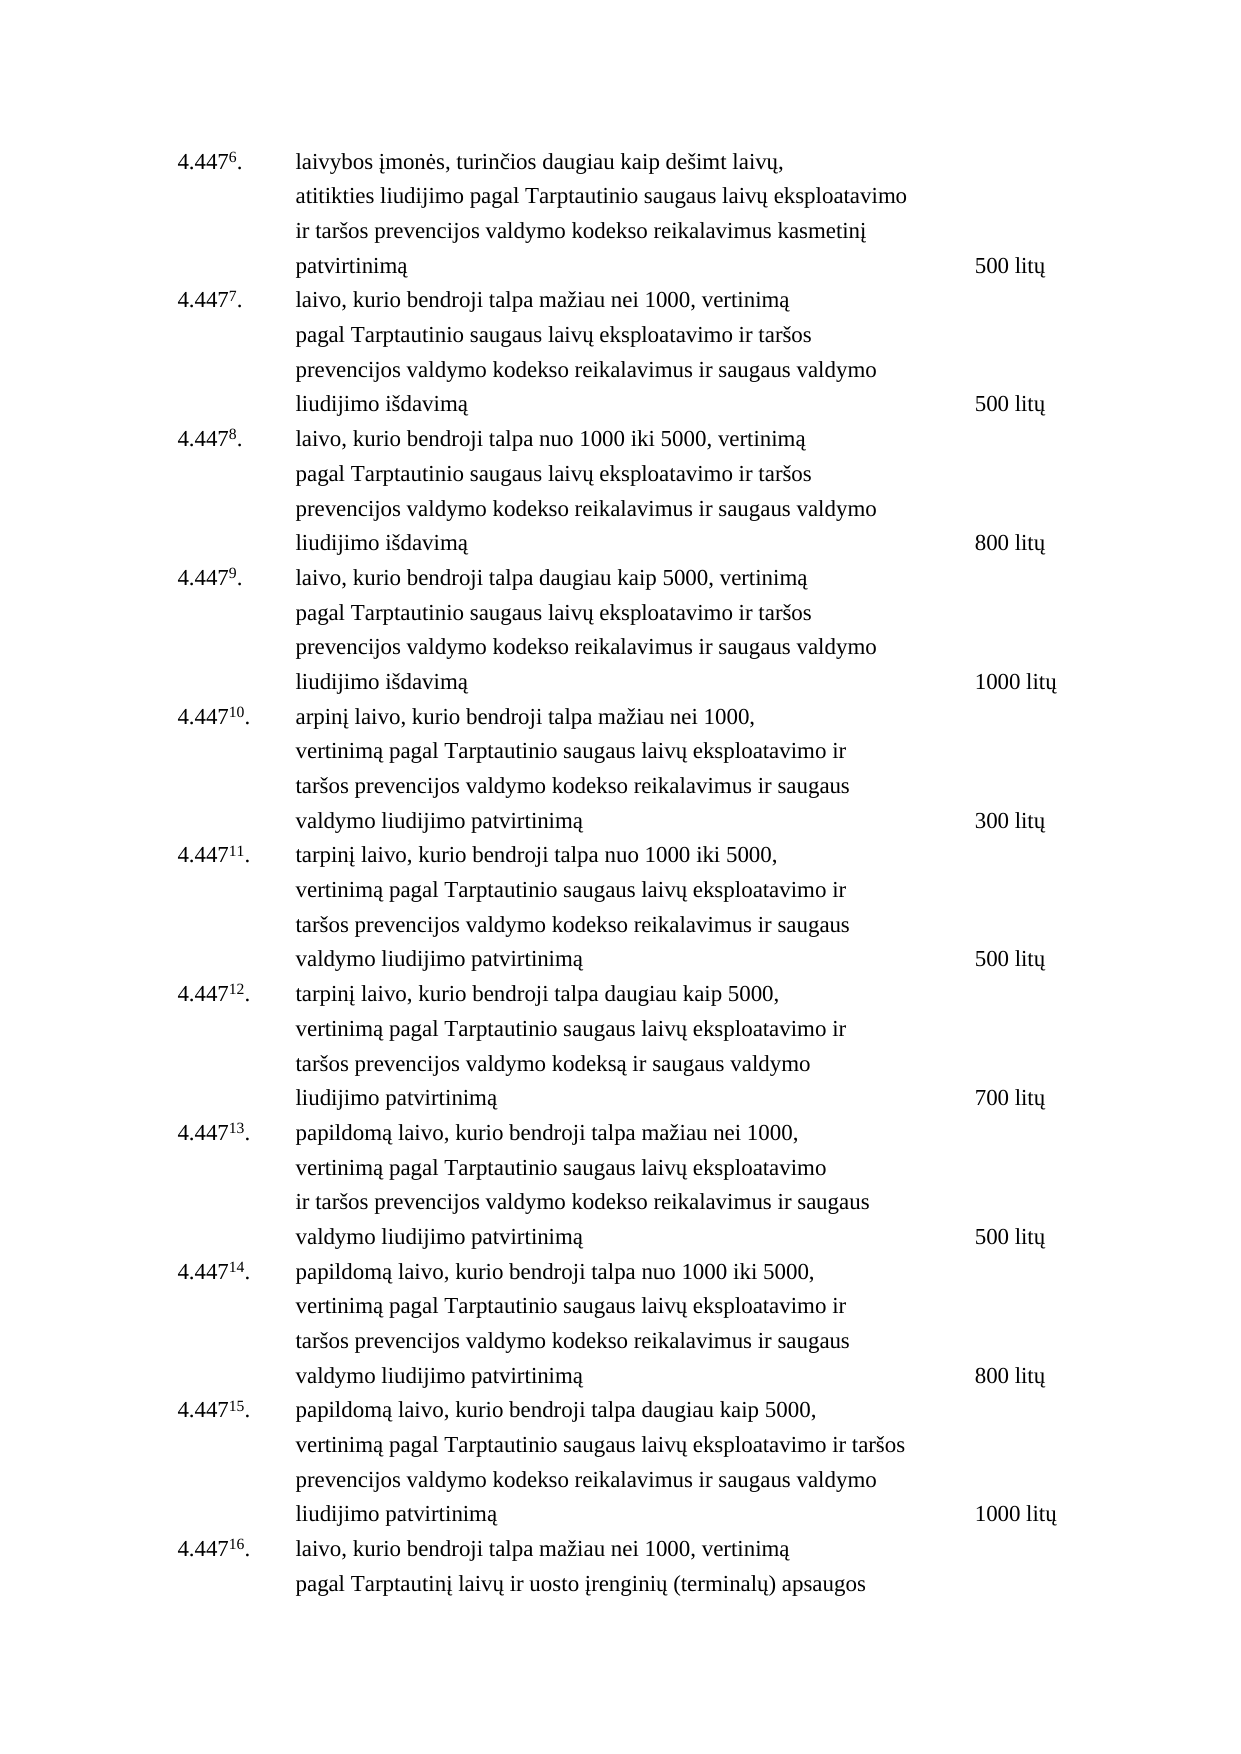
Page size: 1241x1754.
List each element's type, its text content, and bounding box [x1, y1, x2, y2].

text 4.4476. laivybos įmonės, turinčios daugiau kaip dešimt laivų, [177, 148, 1122, 174]
text 4.44716. laivo, kurio bendroji talpa mažiau nei 1000, vertinimą [177, 1535, 1122, 1562]
text 4.44711. tarpinį laivo, kurio bendroji talpa nuo 1000 iki 5000, [177, 841, 1122, 868]
text taršos prevencijos valdymo kodekso reikalavimus ir saugaus [295, 1327, 1122, 1353]
text ir taršos prevencijos valdymo kodekso reikalavimus ir saugaus [295, 1188, 1122, 1215]
text vertinimą pagal Tarptautinio saugaus laivų eksploatavimo [295, 1154, 1122, 1180]
text patvirtinimą 500 litų [295, 252, 1122, 278]
text prevencijos valdymo kodekso reikalavimus ir saugaus valdymo [295, 494, 1122, 521]
text valdymo liudijimo patvirtinimą 300 litų [295, 807, 1122, 833]
text liudijimo patvirtinimą 700 litų [295, 1084, 1122, 1111]
text 4.44712. tarpinį laivo, kurio bendroji talpa daugiau kaip 5000, [177, 980, 1122, 1007]
text vertinimą pagal Tarptautinio saugaus laivų eksploatavimo ir [295, 1292, 1122, 1319]
text liudijimo išdavimą 1000 litų [295, 668, 1122, 694]
text 4.4478. laivo, kurio bendroji talpa nuo 1000 iki 5000, vertinimą [177, 425, 1122, 452]
text vertinimą pagal Tarptautinio saugaus laivų eksploatavimo ir taršos [295, 1431, 1122, 1457]
text 4.44715. papildomą laivo, kurio bendroji talpa daugiau kaip 5000, [177, 1396, 1122, 1423]
text liudijimo išdavimą 800 litų [295, 529, 1122, 556]
text vertinimą pagal Tarptautinio saugaus laivų eksploatavimo ir [295, 737, 1122, 764]
text pagal Tarptautinio saugaus laivų eksploatavimo ir taršos [295, 321, 1122, 347]
text 4.44710. arpinį laivo, kurio bendroji talpa mažiau nei 1000, [177, 703, 1122, 729]
text taršos prevencijos valdymo kodekso reikalavimus ir saugaus [295, 911, 1122, 937]
text vertinimą pagal Tarptautinio saugaus laivų eksploatavimo ir [295, 1015, 1122, 1041]
text atitikties liudijimo pagal Tarptautinio saugaus laivų eksploatavimo [295, 182, 1122, 209]
text vertinimą pagal Tarptautinio saugaus laivų eksploatavimo ir [295, 876, 1122, 902]
text liudijimo patvirtinimą 1000 litų [295, 1501, 1122, 1527]
text pagal Tarptautinį laivų ir uosto įrenginių (terminalų) apsaugos [295, 1570, 1122, 1596]
text 4.44713. papildomą laivo, kurio bendroji talpa mažiau nei 1000, [177, 1119, 1122, 1145]
text valdymo liudijimo patvirtinimą 800 litų [295, 1362, 1122, 1388]
text valdymo liudijimo patvirtinimą 500 litų [295, 946, 1122, 972]
text taršos prevencijos valdymo kodeksą ir saugaus valdymo [295, 1049, 1122, 1076]
text pagal Tarptautinio saugaus laivų eksploatavimo ir taršos [295, 599, 1122, 625]
text liudijimo išdavimą 500 litų [295, 391, 1122, 417]
text taršos prevencijos valdymo kodekso reikalavimus ir saugaus [295, 772, 1122, 798]
text 4.4479. laivo, kurio bendroji talpa daugiau kaip 5000, vertinimą [177, 564, 1122, 590]
text prevencijos valdymo kodekso reikalavimus ir saugaus valdymo [295, 633, 1122, 660]
text valdymo liudijimo patvirtinimą 500 litų [295, 1223, 1122, 1249]
text 4.44714. papildomą laivo, kurio bendroji talpa nuo 1000 iki 5000, [177, 1258, 1122, 1284]
text prevencijos valdymo kodekso reikalavimus ir saugaus valdymo [295, 1466, 1122, 1492]
text pagal Tarptautinio saugaus laivų eksploatavimo ir taršos [295, 460, 1122, 486]
text ir taršos prevencijos valdymo kodekso reikalavimus kasmetinį [295, 217, 1122, 243]
text prevencijos valdymo kodekso reikalavimus ir saugaus valdymo [295, 356, 1122, 382]
text 4.4477. laivo, kurio bendroji talpa mažiau nei 1000, vertinimą [177, 286, 1122, 313]
